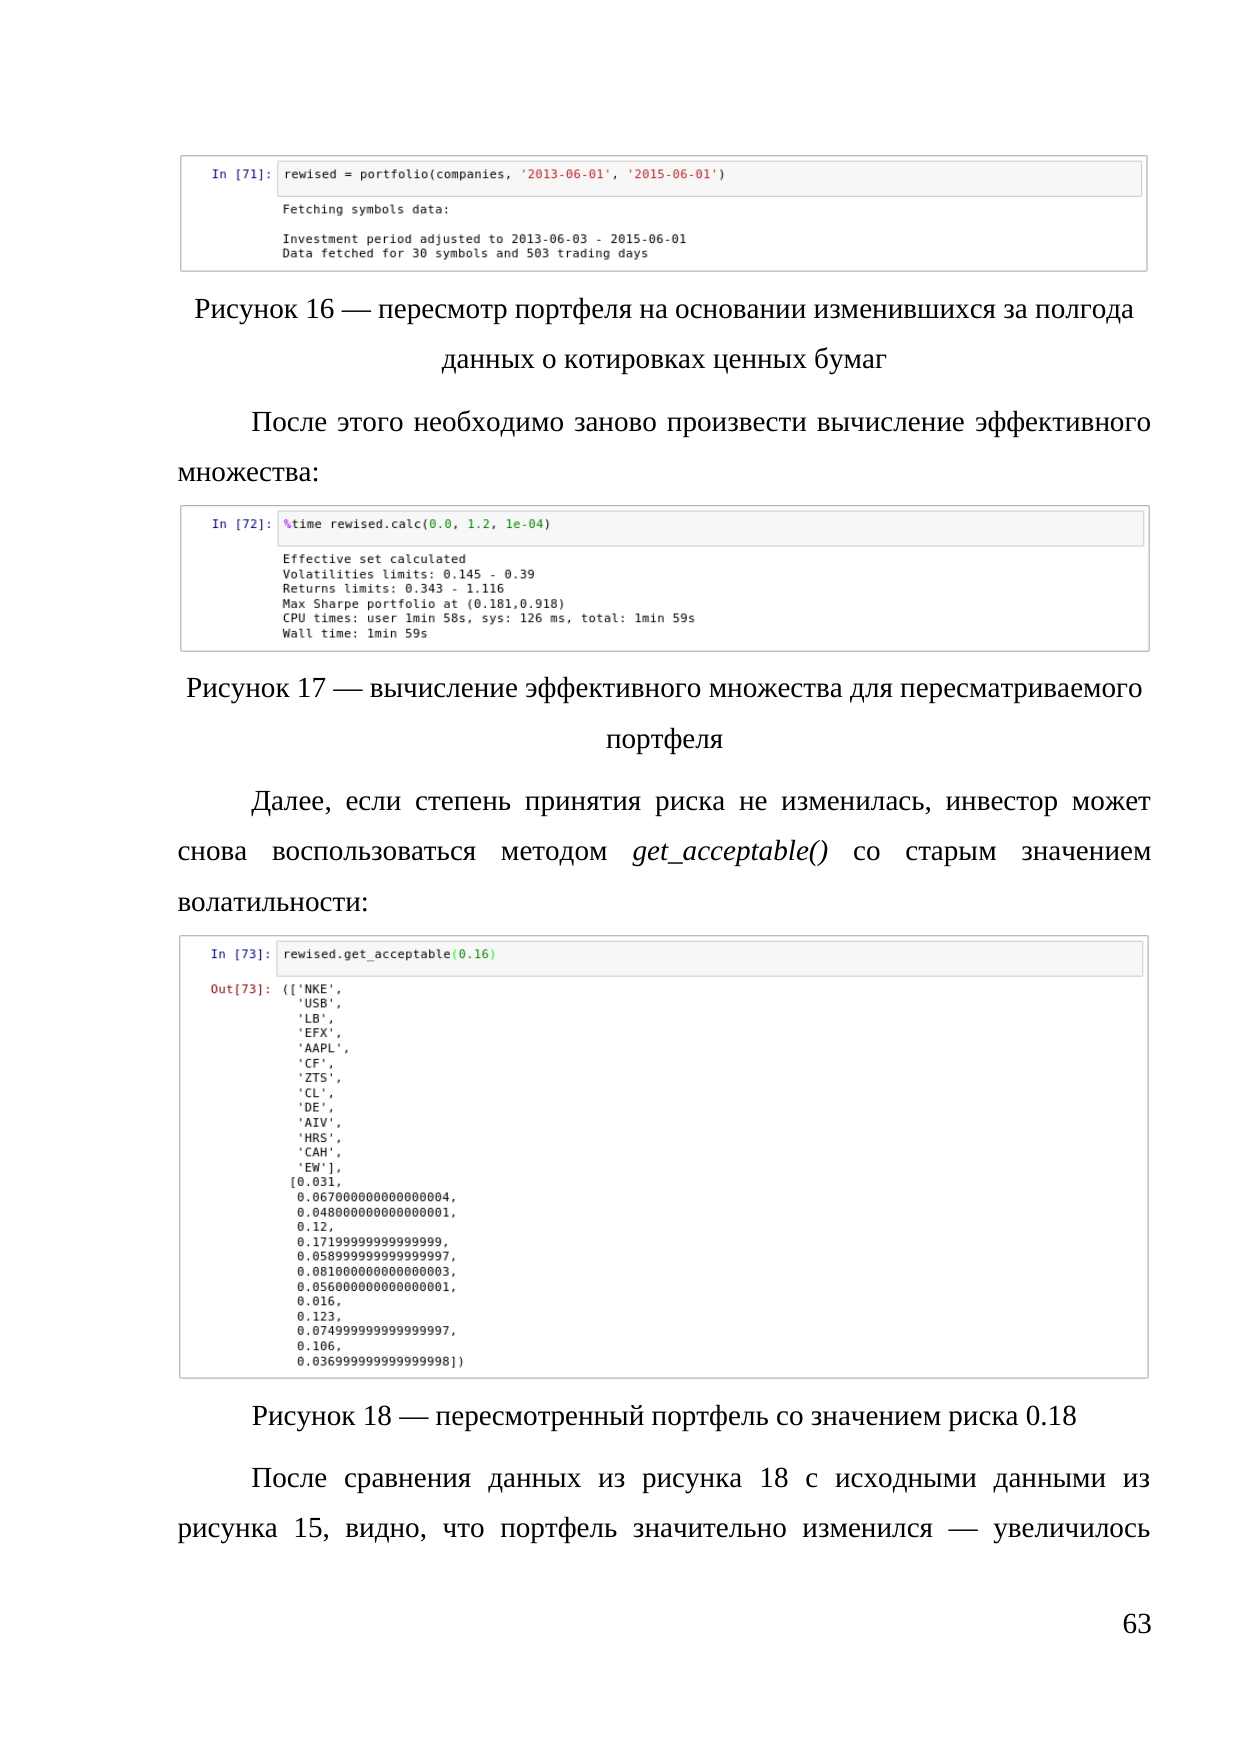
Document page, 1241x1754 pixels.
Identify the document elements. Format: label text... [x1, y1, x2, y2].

text Далее, если степень принятия риска не изменилась, инвестор может снова воспользоваться методом get_acceptable() со старым значением волатильности: [177, 783, 1152, 917]
text После сравнения данных из рисунка 18 с исходными данными из рисунка 15, видно, что портфель значительно изменился — увеличилось [177, 1460, 1152, 1544]
text Рисунок 17 — вычисление эффективного множества для пересматриваемого портфеля [177, 654, 1152, 754]
picture [177, 153, 1152, 275]
picture [177, 933, 1152, 1382]
text После этого необходимо заново произвести вычисление эффективного множества: [177, 404, 1152, 487]
text Рисунок 16 — пересмотр портфеля на основании изменившихся за полгода данных о котировках ценных бумаг [177, 275, 1152, 375]
picture [177, 504, 1152, 654]
text Рисунок 18 — пересмотренный портфель со значением риска 0.18 [177, 1382, 1152, 1432]
